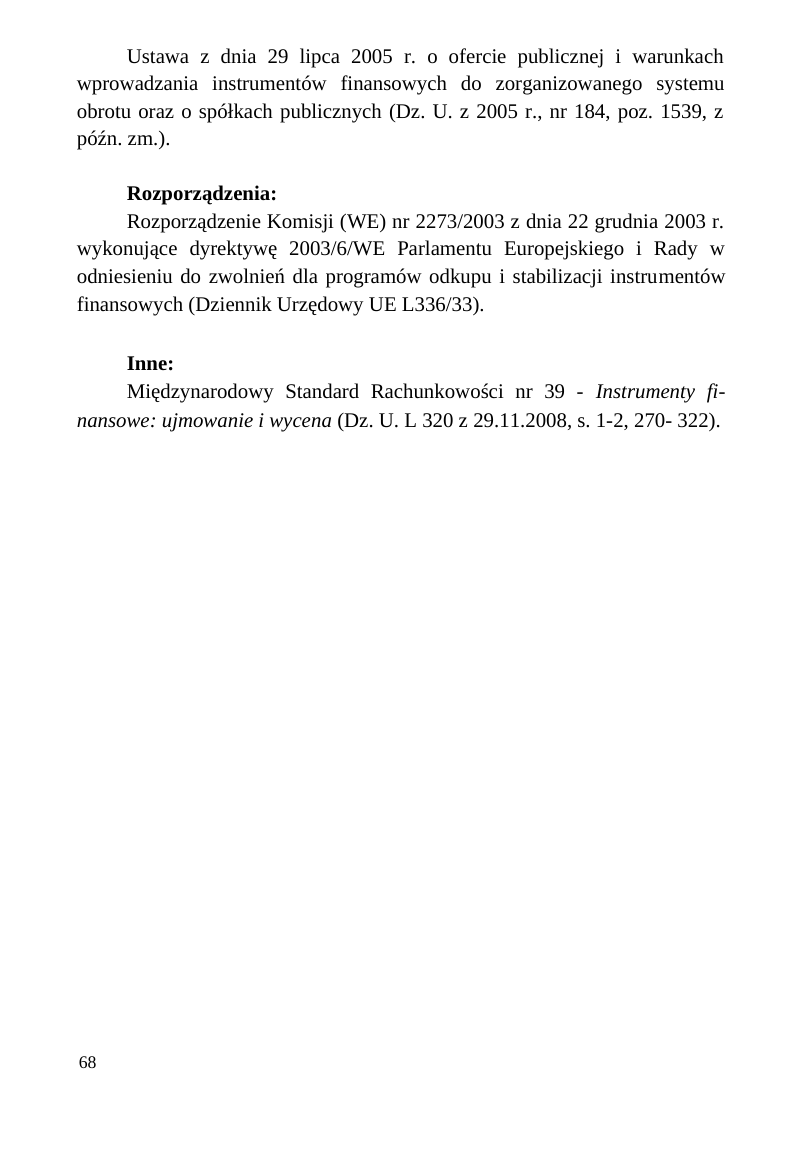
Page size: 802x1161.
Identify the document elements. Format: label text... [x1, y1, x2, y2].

text 68 [79, 1052, 103, 1072]
text Ustawa z dnia 29 lipca 2005 r. o ofercie publicznej i warunkach wprowadzania instrumentów finansowych do zorganizowanego systemu obrotu oraz o spółkach publicznych (Dz. U. z 2005 r., nr 184, poz. 1539, z późn. zm.). [77, 43, 725, 150]
subtitle Rozporządzenia: [77, 181, 725, 205]
subtitle Inne: [77, 351, 725, 375]
text Międzynarodowy Standard Rachunkowości nr 39 - Instrumenty fi­nansowe: ujmowanie i wycena (Dz. U. L 320 z 29.11.2008, s. 1-2, 270- 322). [77, 379, 725, 432]
text Rozporządzenie Komisji (WE) nr 2273/2003 z dnia 22 grudnia 2003 r. wykonujące dyrektywę 2003/6/WE Parlamentu Europejskiego i Rady w odniesieniu do zwolnień dla programów odkupu i stabilizacji instru­mentów finansowych (Dziennik Urzędowy UE L336/33). [77, 209, 725, 316]
